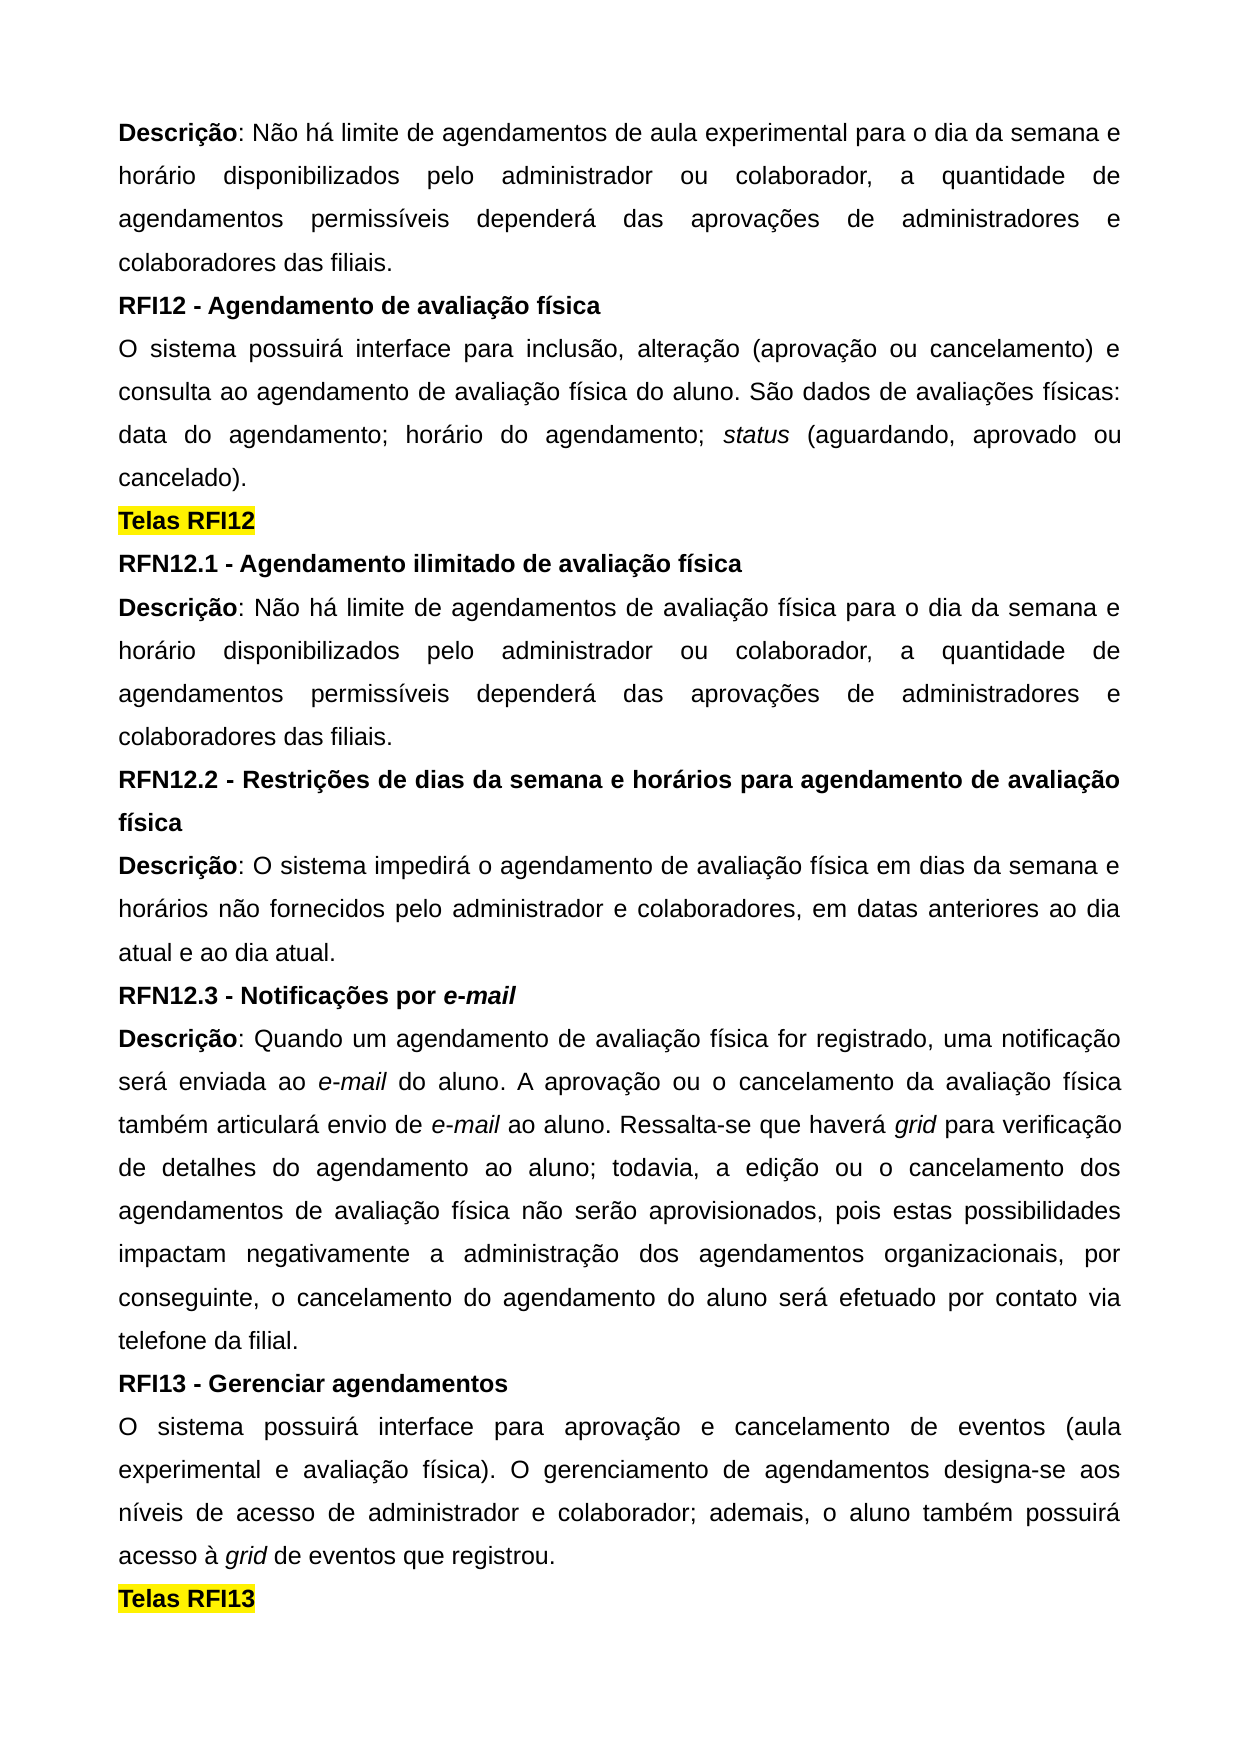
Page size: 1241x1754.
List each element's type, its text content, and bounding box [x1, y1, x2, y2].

text Descrição: Quando um agendamento de avaliação física for registrado, uma notificação será enviada ao e-mail do aluno. A aprovação ou o cancelamento da avaliação física também articulará envio de e-mail ao aluno. Ressalta-se que haverá grid para verificação de detalhes do agendamento ao aluno; todavia, a edição ou o cancelamento dos agendamentos de avaliação física não serão aprovisionados, pois estas possibilidades impactam negativamente a administração dos agendamentos organizacionais, por conseguinte, o cancelamento do agendamento do aluno será efetuado por contato via telefone da filial. [118, 1024, 1122, 1354]
text RFN12.1 - Agendamento ilimitado de avaliação física [118, 549, 1122, 578]
text Descrição: Não há limite de agendamentos de aula experimental para o dia da semana e horário disponibilizados pelo administrador ou colaborador, a quantidade de agendamentos permissíveis dependerá das aprovações de administradores e colaboradores das filiais. [118, 118, 1122, 276]
text Telas RFI13 [118, 1584, 1122, 1613]
text RFN12.2 - Restrições de dias da semana e horários para agendamento de avaliação física [118, 765, 1122, 837]
text O sistema possuirá interface para inclusão, alteração (aprovação ou cancelamento) e consulta ao agendamento de avaliação física do aluno. São dados de avaliações físicas: data do agendamento; horário do agendamento; status (aguardando, aprovado ou cancelado). [118, 334, 1122, 492]
text Descrição: Não há limite de agendamentos de avaliação física para o dia da semana e horário disponibilizados pelo administrador ou colaborador, a quantidade de agendamentos permissíveis dependerá das aprovações de administradores e colaboradores das filiais. [118, 592, 1122, 751]
text O sistema possuirá interface para aprovação e cancelamento de eventos (aula experimental e avaliação física). O gerenciamento de agendamentos designa-se aos níveis de acesso de administrador e colaborador; ademais, o aluno também possuirá acesso à grid de eventos que registrou. [118, 1412, 1122, 1570]
text RFI12 - Agendamento de avaliação física [118, 291, 1122, 319]
text Descrição: O sistema impedirá o agendamento de avaliação física em dias da semana e horários não fornecidos pelo administrador e colaboradores, em datas anteriores ao dia atual e ao dia atual. [118, 851, 1122, 966]
text Telas RFI12 [118, 506, 1122, 535]
text RFI13 - Gerenciar agendamentos [118, 1369, 1122, 1397]
text RFN12.3 - Notificações por e-mail [118, 981, 1122, 1009]
